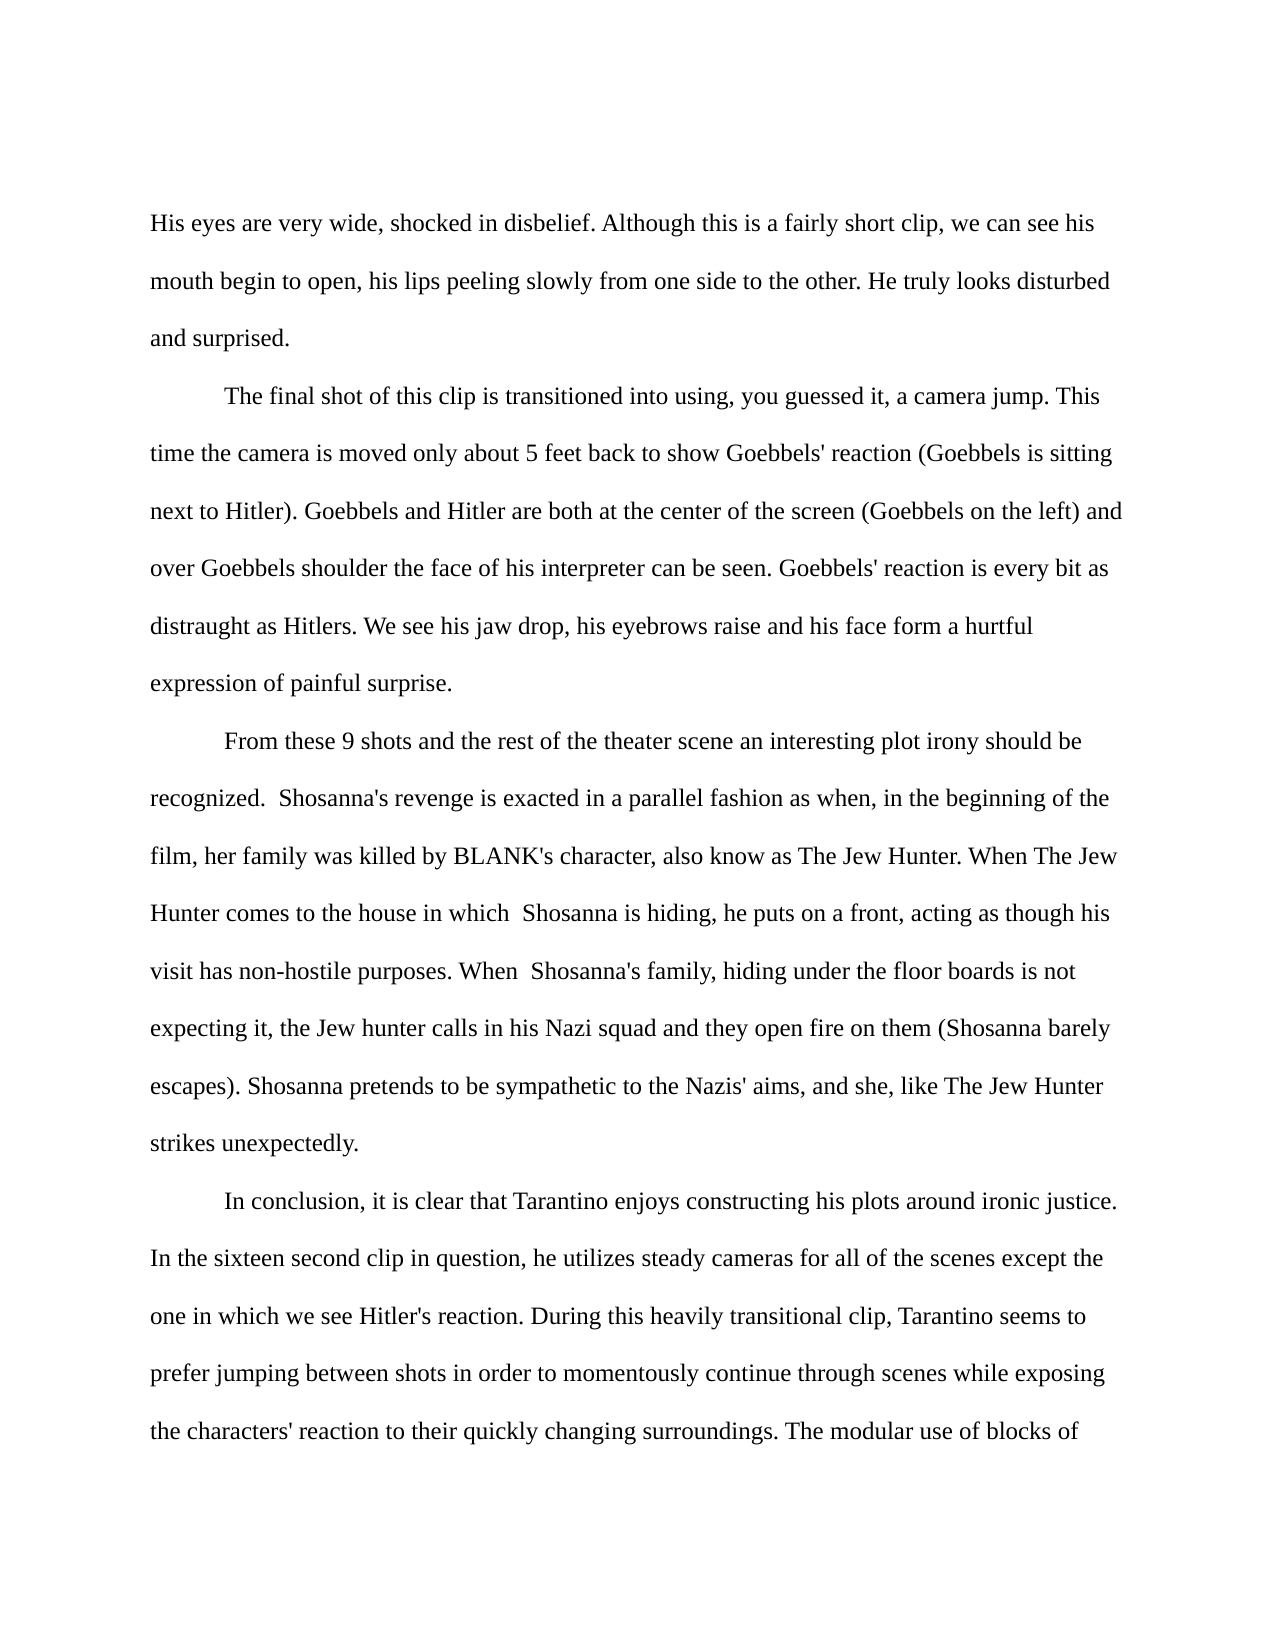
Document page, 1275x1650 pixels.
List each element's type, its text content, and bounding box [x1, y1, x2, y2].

text In conclusion, it is clear that Tarantino enjoys constructing his plots around ironic justice. In the sixteen second clip in question, he utilizes steady cameras for all of the scenes except the one in which we see Hitler's reaction. During this heavily transitional clip, Tarantino seems to prefer jumping between shots in order to momentously continue through scenes while exposing the characters' reaction to their quickly changing surroundings. The modular use of blocks of [150, 1186, 1125, 1444]
text The final shot of this clip is transitioned into using, you guessed it, a camera jump. This time the camera is moved only about 5 feet back to show Goebbels' reaction (Goebbels is sitting next to Hitler). Goebbels and Hitler are both at the center of the screen (Goebbels on the left) and over Goebbels shoulder the face of his interpreter can be seen. Goebbels' reaction is every bit as distraught as Hitlers. We see his jaw drop, his eyebrows raise and his face form a hurtful expression of painful surprise. [150, 381, 1125, 697]
text From these 9 shots and the rest of the theater scene an interesting plot irony should be recognized. Shosanna's revenge is exacted in a parallel fashion as when, in the beginning of the film, her family was killed by BLANK's character, also know as The Jew Hunter. When The Jew Hunter comes to the house in which Shosanna is hiding, he puts on a front, acting as though his visit has non-hostile purposes. When Shosanna's family, hiding under the floor boards is not expecting it, the Jew hunter calls in his Nazi squad and they open fire on them (Shosanna barely escapes). Shosanna pretends to be sympathetic to the Nazis' aims, and she, like The Jew Hunter strikes unexpectedly. [150, 726, 1125, 1157]
text His eyes are very wide, shocked in disbelief. Although this is a fairly short clip, we can see his mouth begin to open, his lips peeling slowly from one side to the other. He truly looks disturbed and surprised. [150, 208, 1125, 352]
